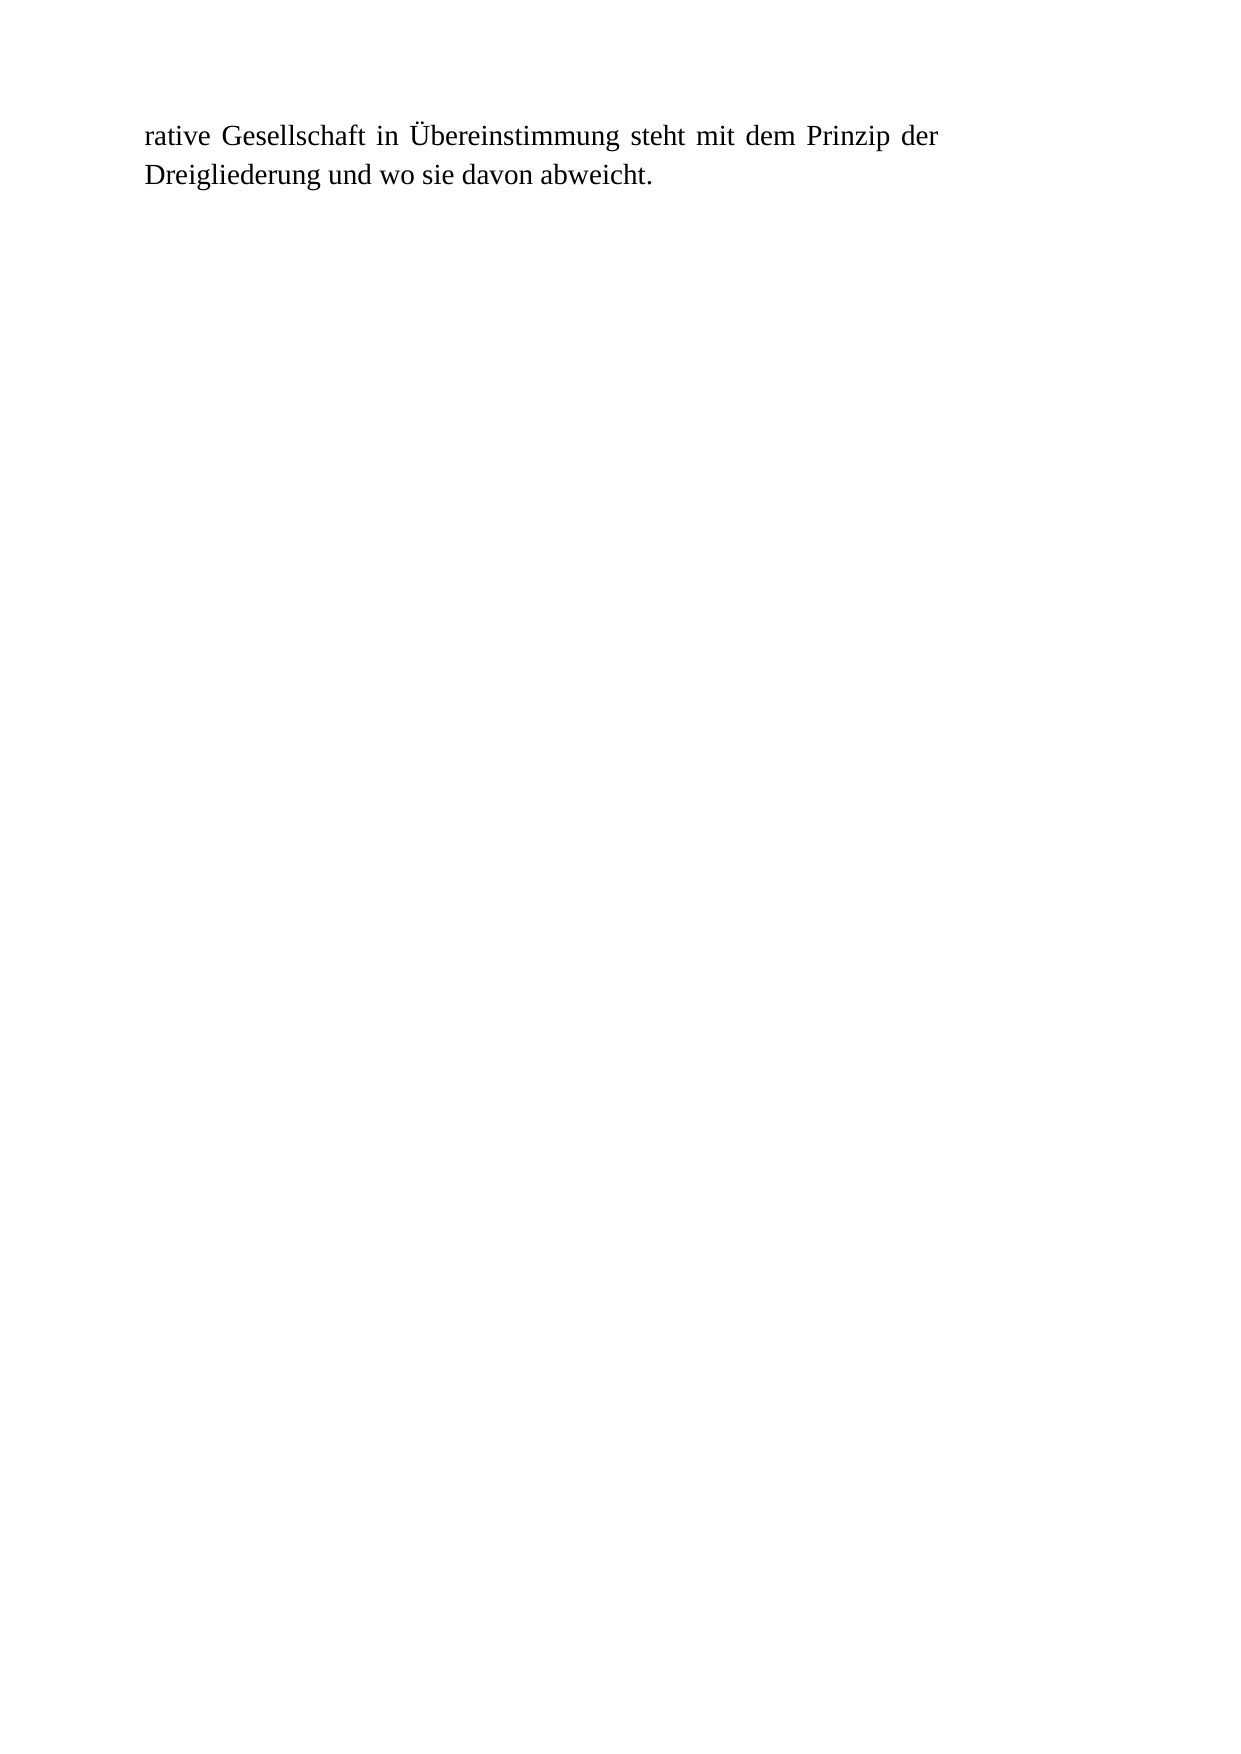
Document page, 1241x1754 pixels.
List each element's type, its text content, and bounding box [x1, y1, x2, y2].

text rative Gesellschaft in Übereinstimmung steht mit dem Prinzip der Dreigliederung und wo sie davon abweicht. [144, 118, 939, 191]
